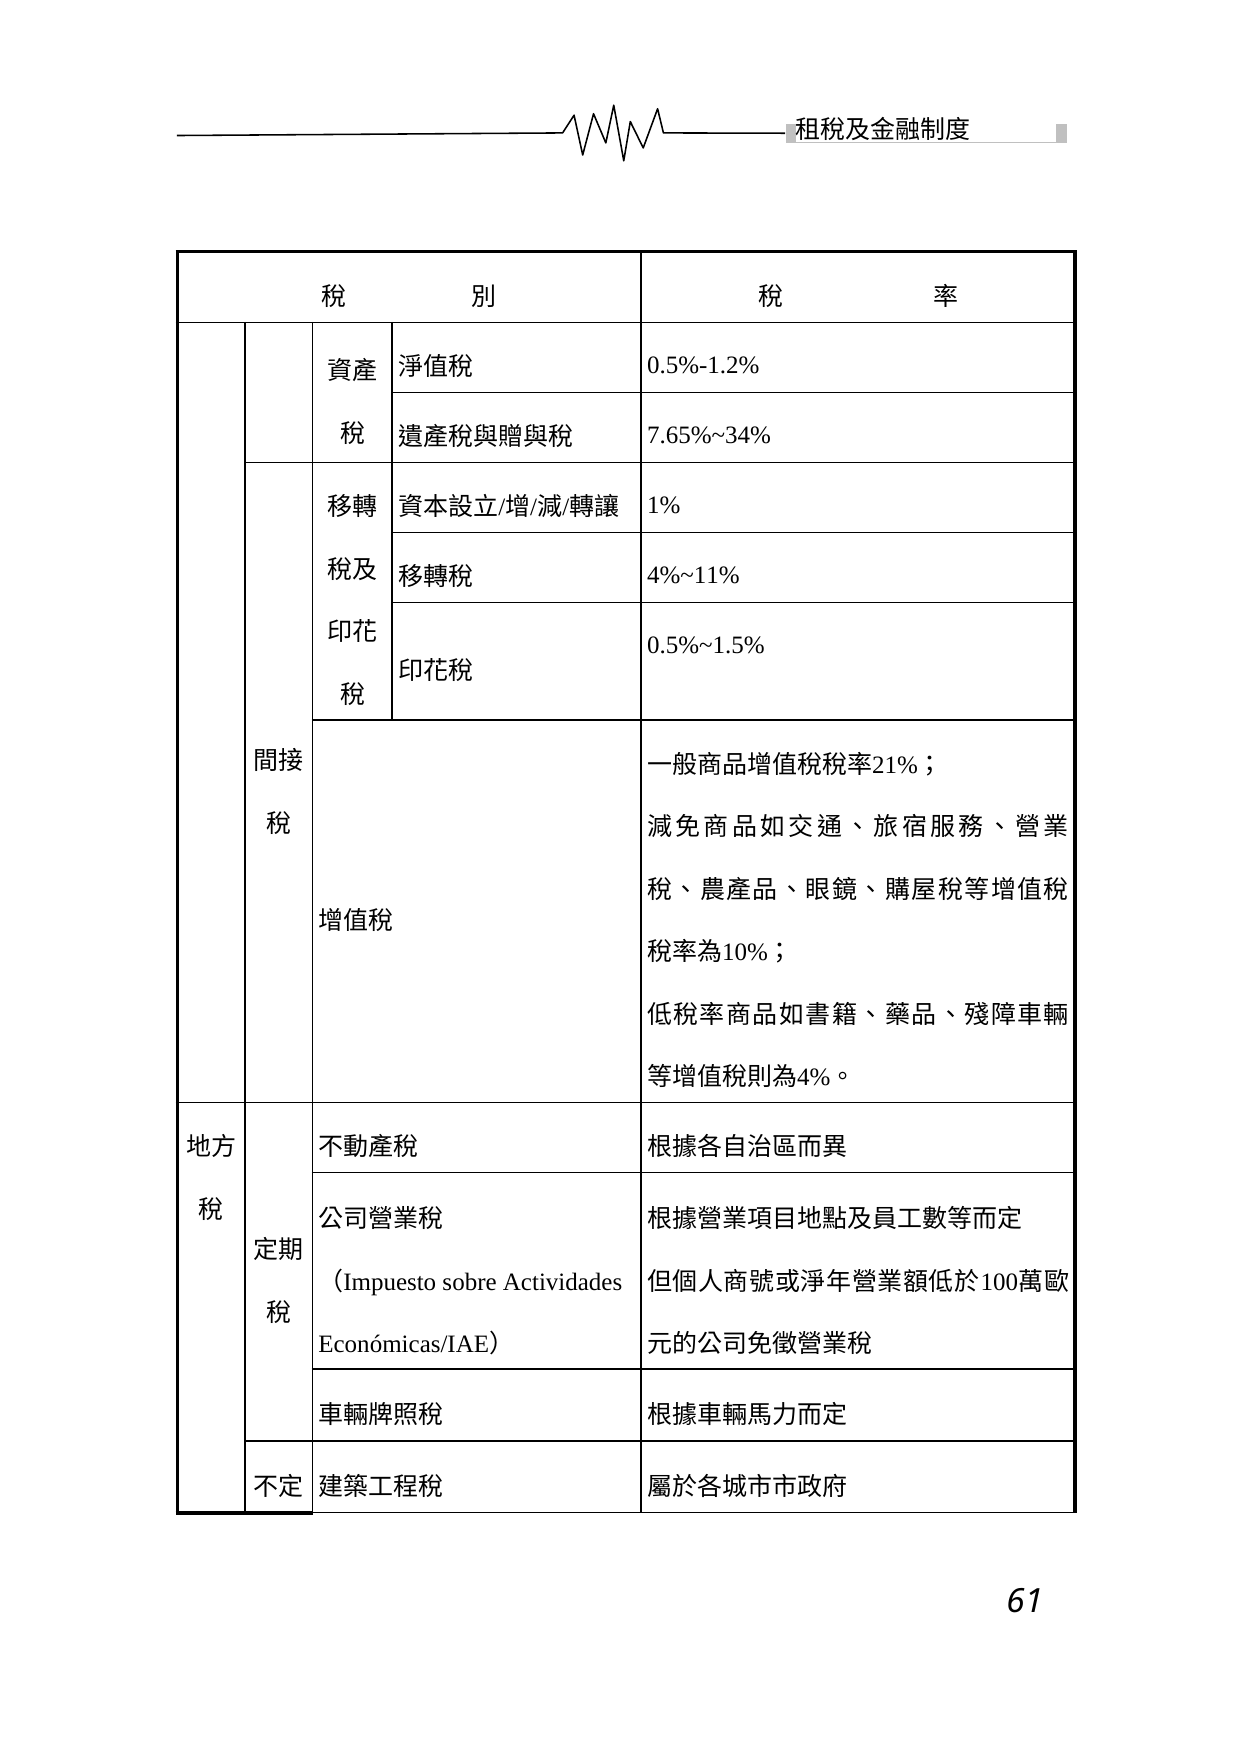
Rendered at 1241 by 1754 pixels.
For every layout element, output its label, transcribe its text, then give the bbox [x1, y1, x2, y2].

table_cell 不定 [246, 1442, 312, 1511]
table_cell 淨值稅 [393, 323, 640, 392]
table_cell 一般商品增值稅稅率21%； 減免商品如交通、旅宿服務、營業稅、農產品、眼鏡、購屋稅等增值稅稅率為10%； 低稅率商品如書籍、藥品、殘障車輛等增值稅則為4%。 [642, 721, 1073, 1102]
table_cell 資本設立/增/減/轉讓 [393, 463, 640, 532]
table_header 稅 別 [179, 253, 640, 322]
table_cell 公司營業稅 （Impuesto sobre Actividades Económicas/IAE） [313, 1173, 640, 1368]
table_cell 4%~11% [642, 533, 1073, 602]
table_cell 根據營業項目地點及員工數等而定 但個人商號或淨年營業額低於100萬歐元的公司免徵營業稅 [642, 1173, 1073, 1368]
table_cell 0.5%-1.2% [642, 323, 1073, 392]
table_cell 遺產稅與贈與稅 [393, 393, 640, 462]
table_cell 建築工程稅 [313, 1442, 640, 1511]
table_cell 1% [642, 463, 1073, 532]
table_cell 印花稅 [393, 603, 640, 719]
table_cell 不動產稅 [313, 1103, 640, 1172]
table_cell 屬於各城市市政府 [642, 1442, 1073, 1511]
table_cell 根據各自治區而異 [642, 1103, 1073, 1172]
table_cell 間接稅 [246, 463, 312, 1102]
table_cell 移轉稅 [393, 533, 640, 602]
table_cell 7.65%~34% [642, 393, 1073, 462]
table_cell 增值稅 [313, 721, 640, 1102]
table_cell 移轉稅及印花稅 [313, 463, 391, 719]
table_cell 根據車輛馬力而定 [642, 1370, 1073, 1440]
table_cell 車輛牌照稅 [313, 1370, 640, 1440]
table_header 稅 率 [642, 253, 1073, 322]
table_cell 定期稅 [246, 1103, 312, 1440]
table_cell 地方稅 [179, 1103, 244, 1511]
table_cell 0.5%~1.5% [642, 603, 1073, 719]
table_cell 資產稅 [313, 323, 391, 462]
